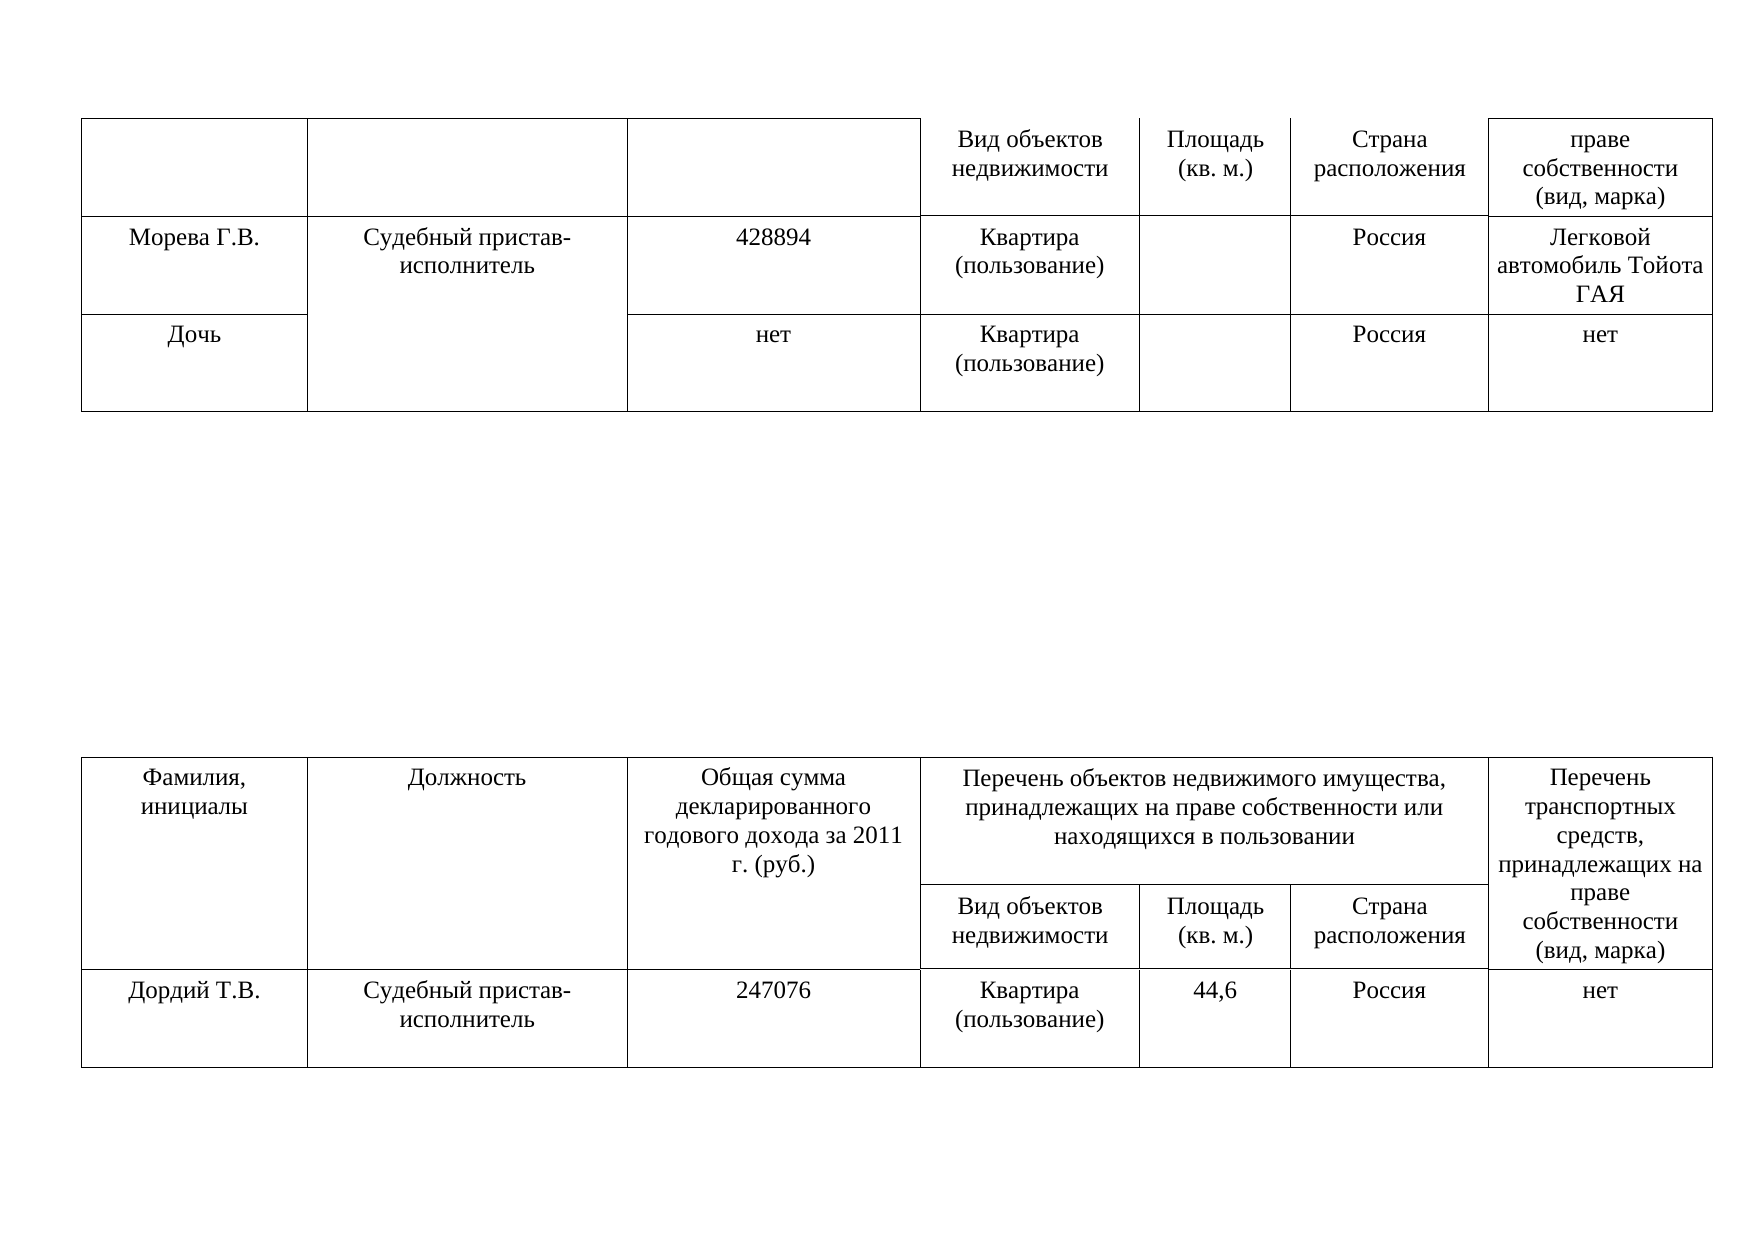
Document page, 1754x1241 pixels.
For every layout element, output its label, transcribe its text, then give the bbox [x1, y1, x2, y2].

table_cell Квартира (пользование) [921, 315, 1139, 411]
table_header Общая сумма декларированного годового дохода за 2011 г. (руб.) [628, 758, 920, 969]
table_cell нет [628, 315, 920, 411]
table_cell Квартира (пользование) [921, 216, 1139, 314]
table_cell Россия [1291, 216, 1488, 314]
table_cell Площадь (кв. м.) [1140, 885, 1290, 968]
table_cell Площадь (кв. м.) [1140, 118, 1290, 215]
table_header Перечень транспортных средств, принадлежащих на праве собственности (вид, марка) [1489, 758, 1712, 969]
table_cell нет [1489, 315, 1712, 411]
table_cell Вид объектов недвижимости [921, 885, 1139, 968]
table_header Должность [308, 758, 627, 969]
table_cell [1140, 216, 1290, 314]
table_cell Россия [1291, 315, 1488, 411]
table_cell [1140, 315, 1290, 411]
table_cell Россия [1291, 970, 1488, 1067]
table_cell Морева Г.В. [82, 217, 307, 314]
table_cell 428894 [628, 217, 920, 314]
table_cell Вид объектов недвижимости [921, 118, 1139, 215]
table_header [82, 119, 307, 216]
table_header Фамилия, инициалы [82, 758, 307, 969]
table_header [628, 119, 920, 216]
table_cell Страна расположения [1291, 885, 1488, 968]
table_cell Судебный пристав-исполнитель [308, 970, 627, 1067]
table_cell Страна расположения [1291, 118, 1488, 215]
table_cell 247076 [628, 970, 920, 1067]
table_cell Судебный пристав-исполнитель [308, 217, 627, 411]
table_header Перечень объектов недвижимого имущества, принадлежащих на праве собственности или находящихся в пользовании [921, 758, 1488, 884]
table_cell Дочь [82, 315, 307, 411]
table_cell Квартира (пользование) [921, 970, 1139, 1067]
table_cell 44,6 [1140, 970, 1290, 1067]
table_header праве собственности (вид, марка) [1489, 119, 1712, 216]
table_cell Легковой автомобиль Тойота ГАЯ [1489, 217, 1712, 314]
table_cell Дордий Т.В. [82, 970, 307, 1067]
table_header [308, 119, 627, 216]
table_cell нет [1489, 970, 1712, 1067]
